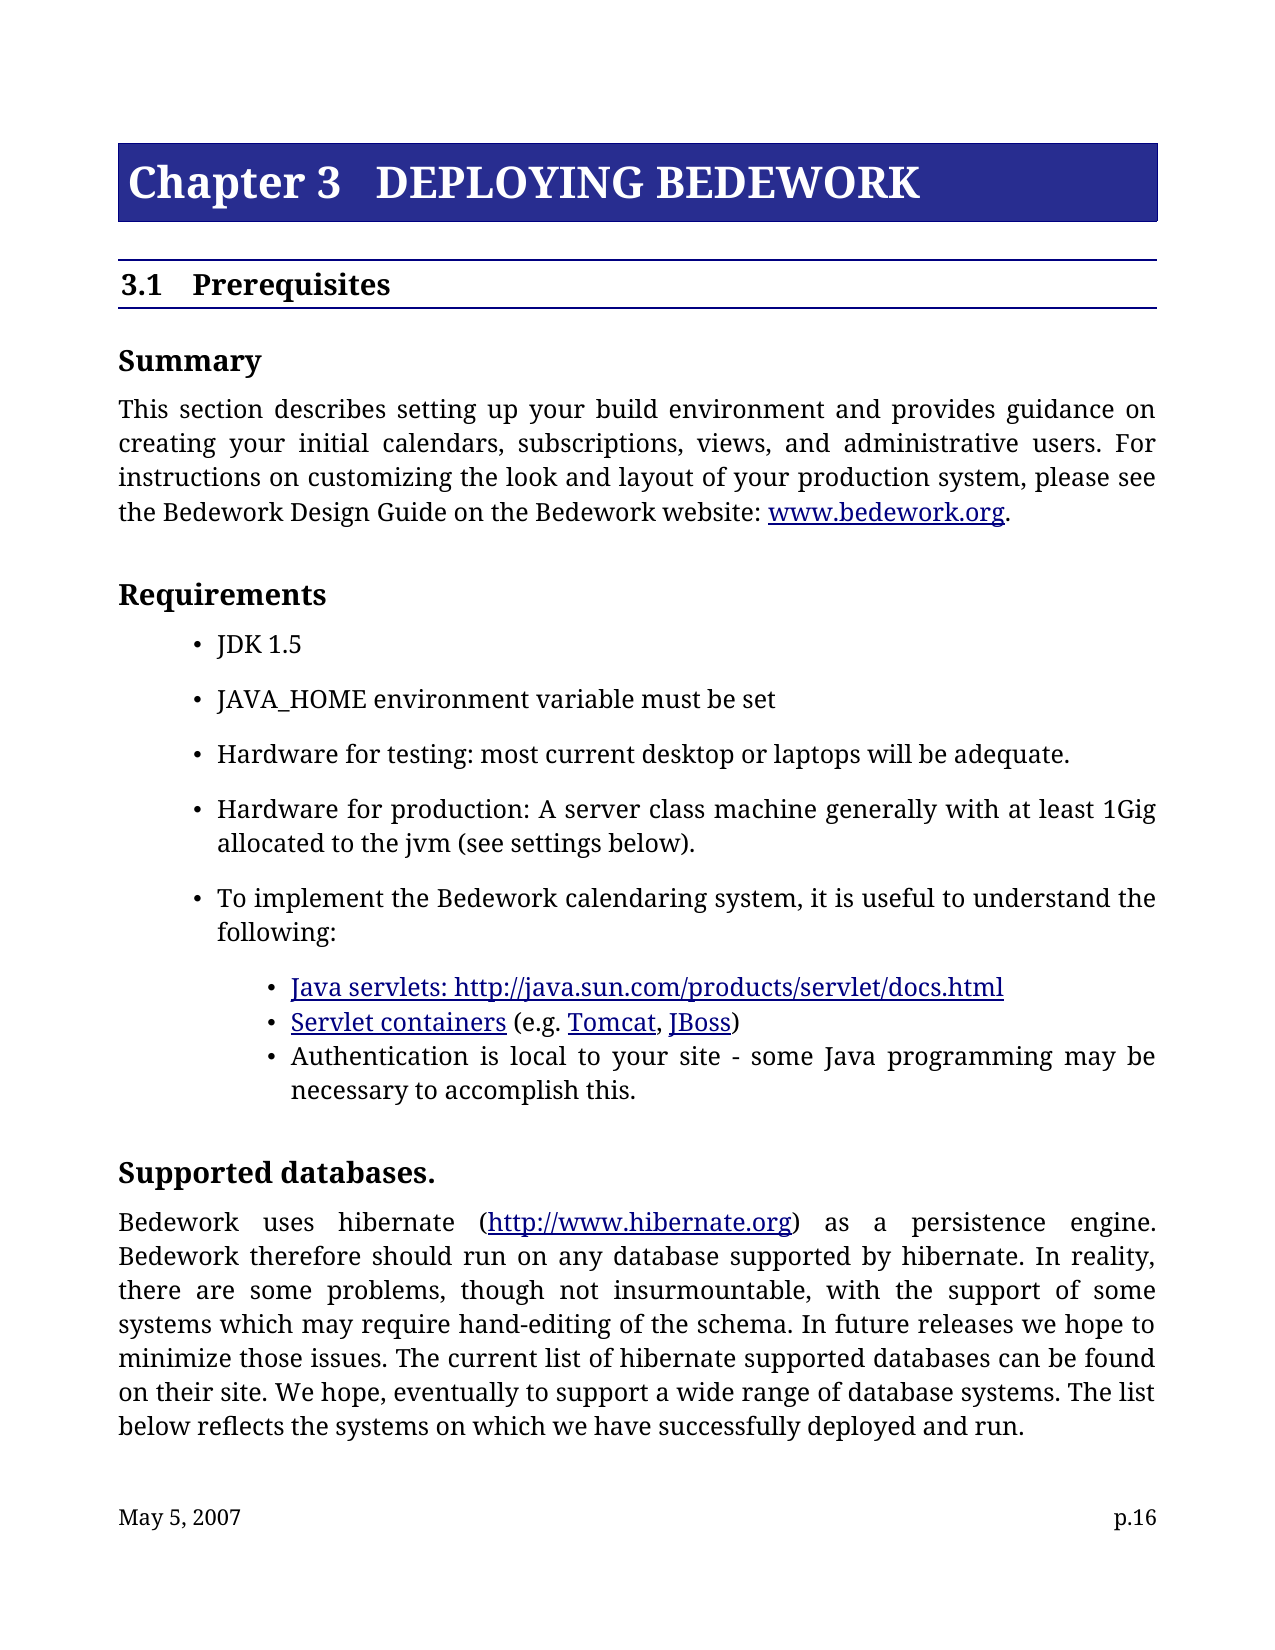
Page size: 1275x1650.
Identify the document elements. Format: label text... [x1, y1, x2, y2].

list Hardware for testing: most current desktop or laptops will be adequate. [193, 737, 1157, 771]
list To implement the Bedework calendaring system, it is useful to understand the following: [193, 881, 1157, 949]
list JDK 1.5 [193, 626, 1157, 661]
list Servlet containers (e.g. Tomcat, JBoss) [267, 1004, 1157, 1038]
list Authentication is local to your site - some Java programming may be necessary to accomplish this. [267, 1038, 1157, 1106]
subtitle Prerequisites [118, 261, 1157, 307]
text This section describes setting up your build environment and provides guidance on creating your initial calendars, subscriptions, views, and administrative users. For instructions on customizing the look and layout of your production system, please see the Bedework Design Guide on the Bedework website: www.bedework.org. [118, 392, 1157, 528]
subtitle Requirements [118, 574, 1157, 614]
text Bedework uses hibernate (http://www.hibernate.org) as a persistence engine. Bedework therefore should run on any database supported by hibernate. In reality, there are some problems, though not insurmountable, with the support of some systems which may require hand-editing of the schema. In future releases we hope to minimize those issues. The current list of hibernate supported databases can be found on their site. We hope, eventually to support a wide range of database systems. The list below reflects the systems on which we have successfully deployed and run. [118, 1204, 1157, 1443]
list Java servlets: http://java.sun.com/products/servlet/docs.html [267, 970, 1157, 1004]
list JAVA_HOME environment variable must be set [193, 682, 1157, 716]
subtitle DEPLOYING BEDEWORK [119, 144, 1157, 221]
list Hardware for production: A server class machine generally with at least 1Gig allocated to the jvm (see settings below). [193, 792, 1157, 860]
subtitle Summary [118, 340, 1157, 379]
subtitle Supported databases. [118, 1152, 1157, 1192]
